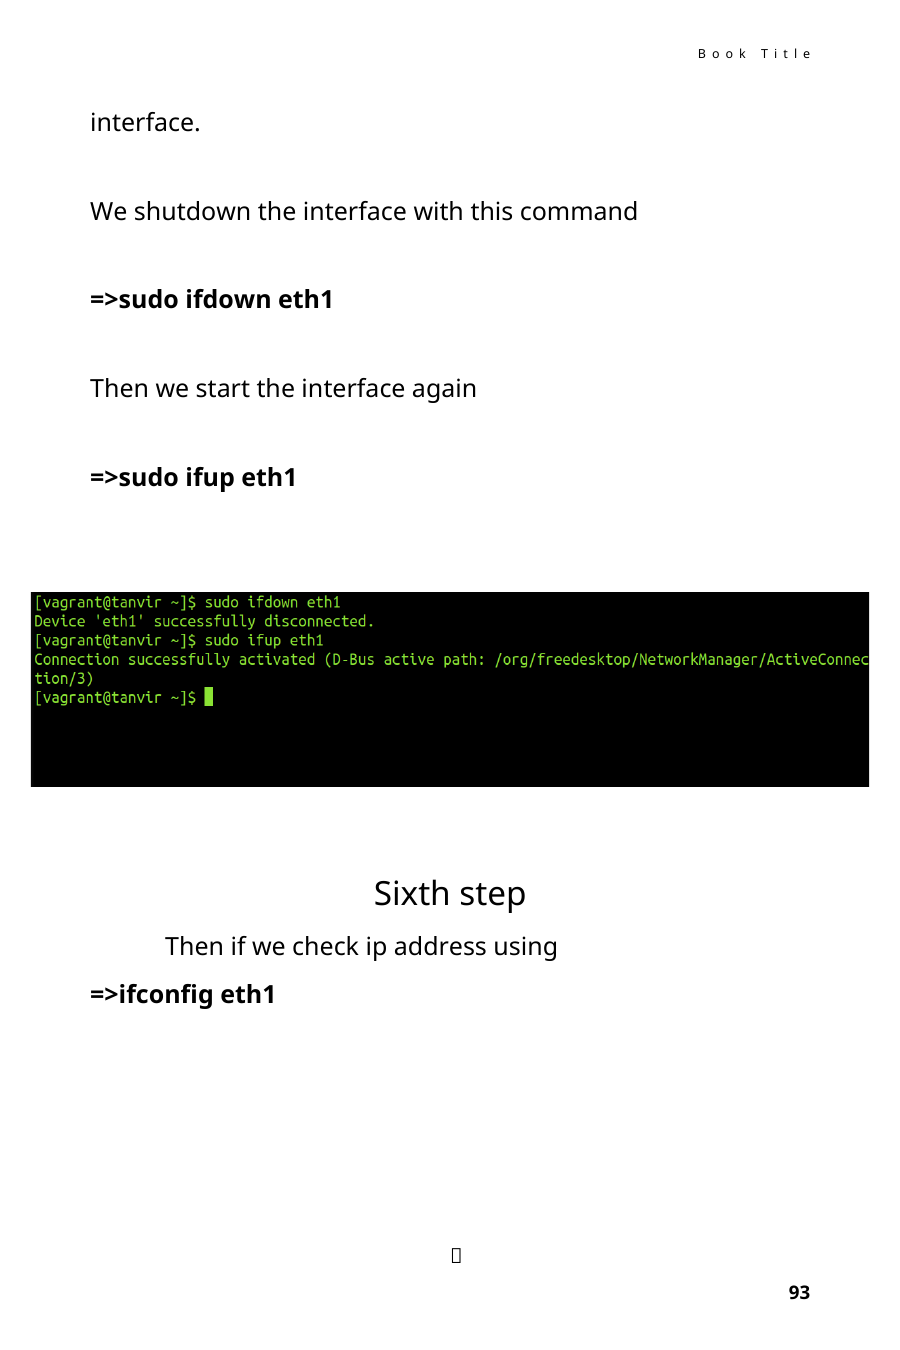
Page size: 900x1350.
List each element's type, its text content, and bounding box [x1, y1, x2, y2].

text Then if we check ip address using [90, 929, 810, 963]
text =>ifconfig eth1 [90, 976, 810, 1010]
text We shutdown the interface with this command [90, 193, 810, 228]
text =>sudo ifdown eth1 [90, 282, 810, 316]
text interface. [90, 105, 810, 139]
text Then we start the interface again [90, 371, 810, 405]
text =>sudo ifup eth1 [90, 459, 810, 493]
text Sixth step [90, 870, 810, 915]
picture [30, 592, 870, 787]
